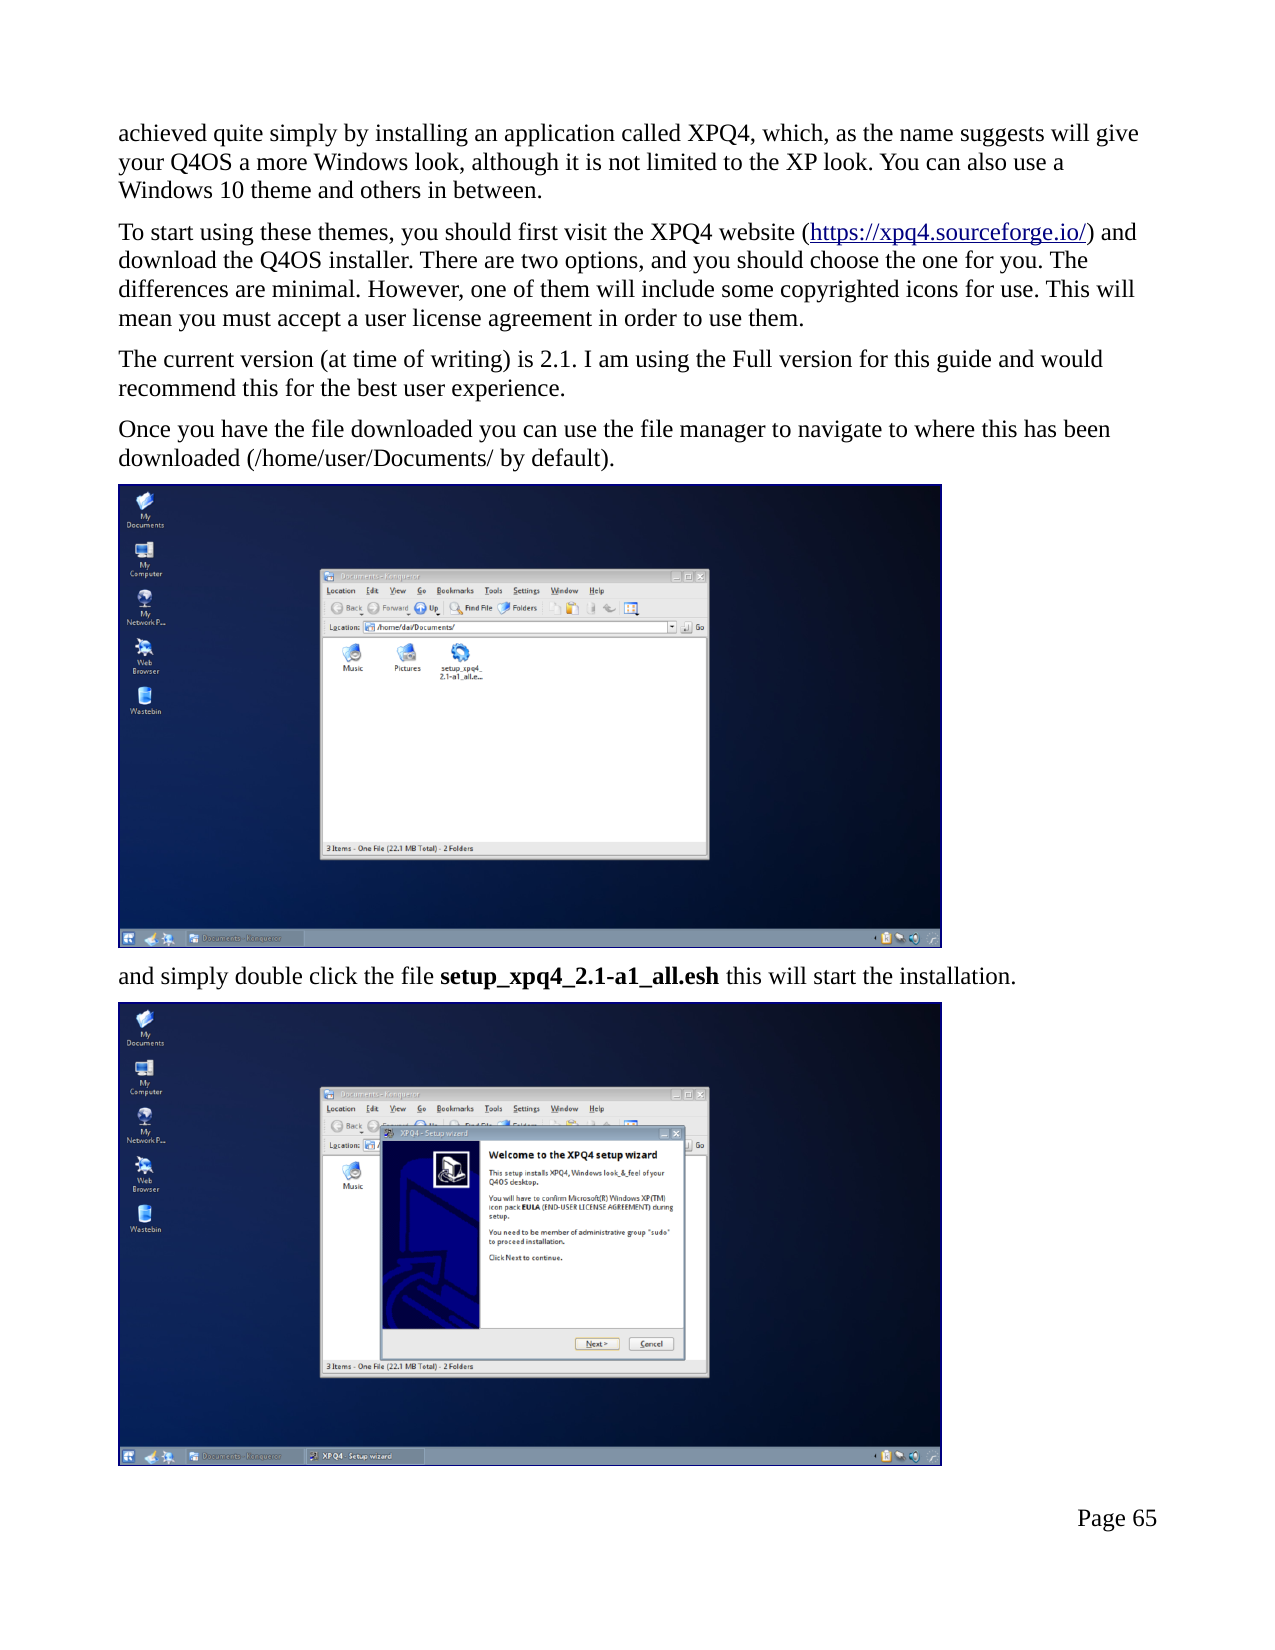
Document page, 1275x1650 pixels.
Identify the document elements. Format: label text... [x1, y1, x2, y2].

text Once you have the file downloaded you can use the file manager to navigate to where this has been downloaded (/home/user/Documents/ by default). [118, 414, 1157, 472]
picture [120, 486, 940, 947]
text achieved quite simply by installing an application called XPQ4, which, as the name suggests will give your Q4OS a more Windows look, although it is not limited to the XP look. You can also use a Windows 10 theme and others in between. [118, 118, 1157, 204]
text The current version (at time of writing) is 2.1. I am using the Full version for this guide and would recommend this for the best user experience. [118, 344, 1157, 402]
text To start using these themes, you should first visit the XPQ4 website (https://xpq4.sourceforge.io/) and download the Q4OS installer. There are two options, and you should choose the one for you. The differences are minimal. However, one of them will include some copyrighted icons for use. This will mean you must accept a user license agreement in order to use them. [118, 217, 1157, 332]
text and simply double click the file setup_xpq4_2.1-a1_all.esh this will start the installation. [118, 961, 1157, 990]
picture [120, 1004, 940, 1465]
